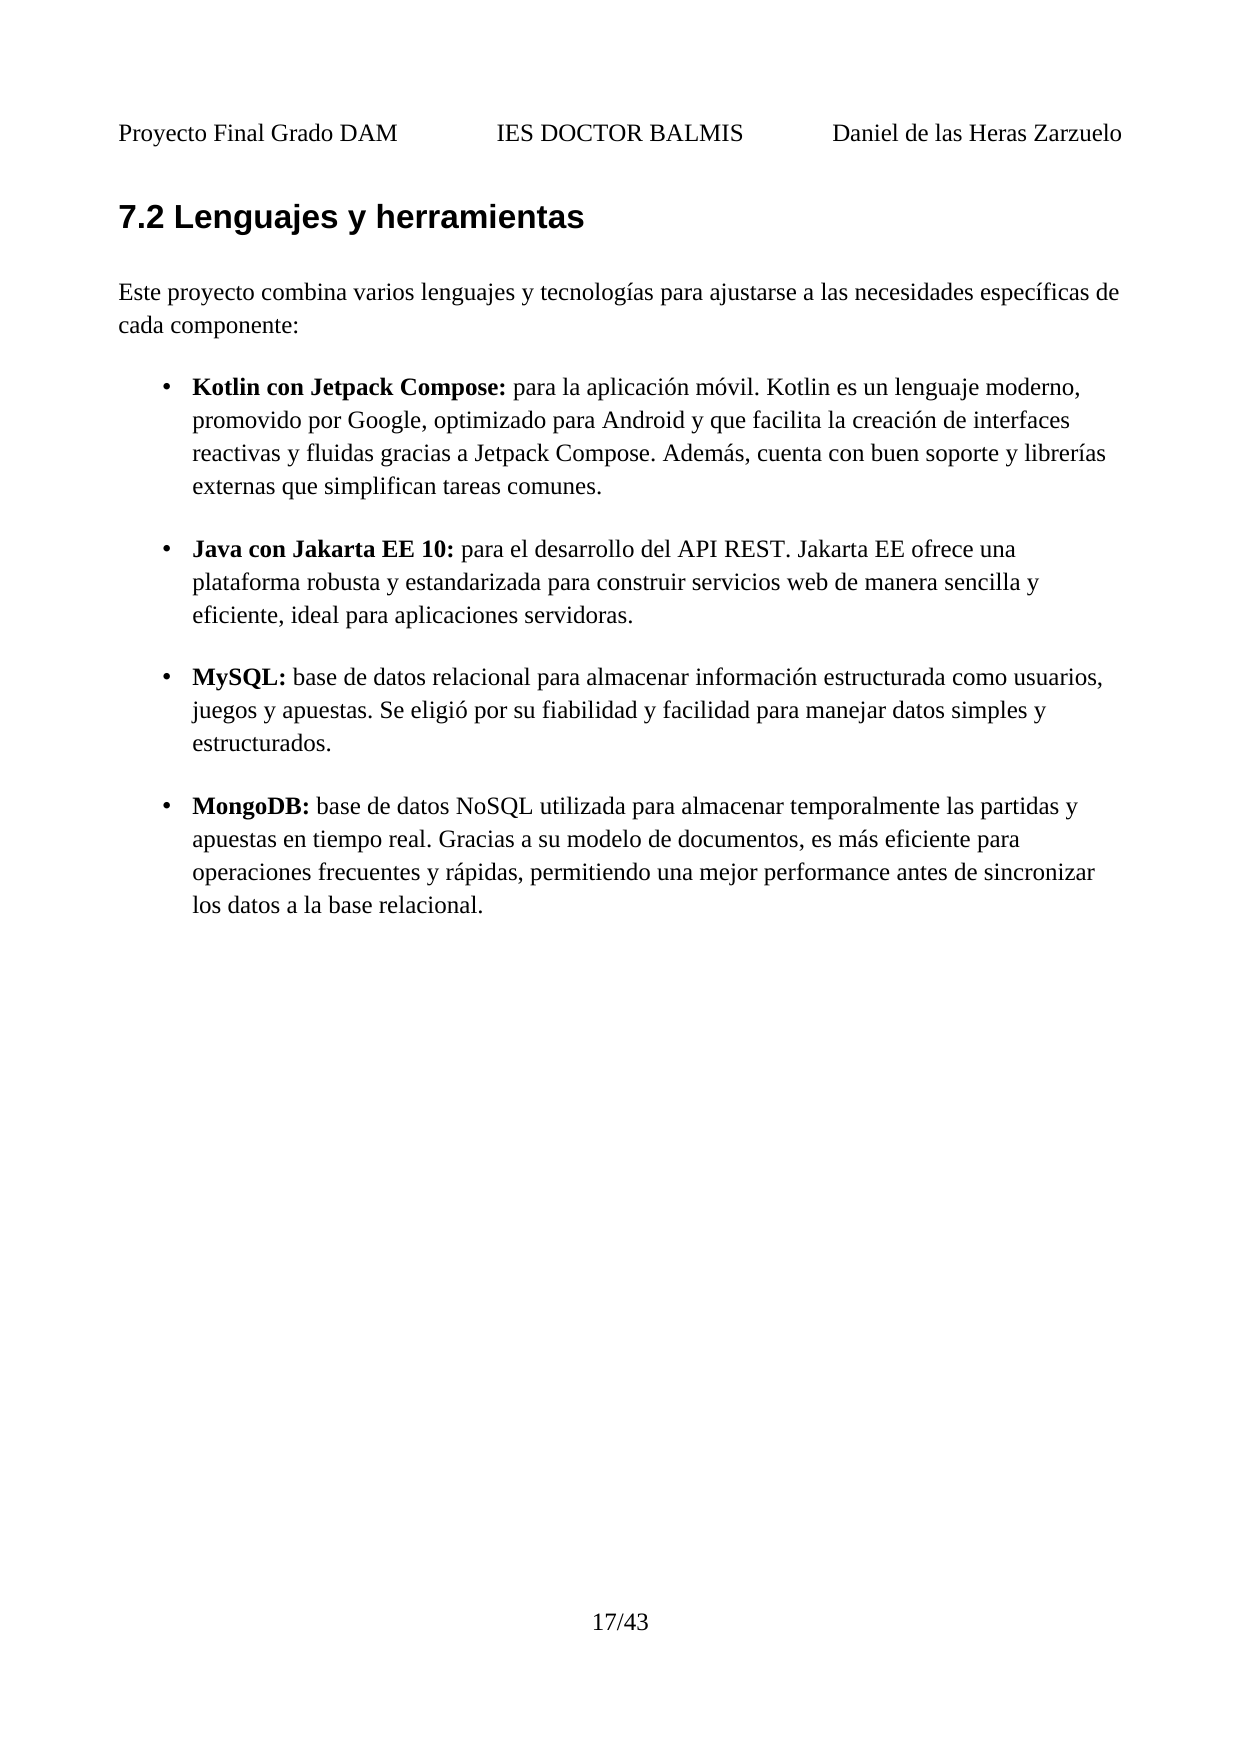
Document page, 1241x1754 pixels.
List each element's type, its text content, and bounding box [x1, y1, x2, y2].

subtitle 7.2 Lenguajes y herramientas [118, 197, 1122, 236]
list Kotlin con Jetpack Compose: para la aplicación móvil. Kotlin es un lenguaje moderno, promovido por Google, optimizado para Android y que facilita la creación de interfaces reactivas y fluidas gracias a Jetpack Compose. Además, cuenta con buen soporte y librerías externas que simplifican tareas comunes. [162, 372, 1122, 500]
list MongoDB: base de datos NoSQL utilizada para almacenar temporalmente las partidas y apuestas en tiempo real. Gracias a su modelo de documentos, es más eficiente para operaciones frecuentes y rápidas, permitiendo una mejor performance antes de sincronizar los datos a la base relacional. [162, 791, 1122, 919]
list Java con Jakarta EE 10: para el desarrollo del API REST. Jakarta EE ofrece una plataforma robusta y estandarizada para construir servicios web de manera sencilla y eficiente, ideal para aplicaciones servidoras. [162, 534, 1122, 629]
list MySQL: base de datos relacional para almacenar información estructurada como usuarios, juegos y apuestas. Se eligió por su fiabilidad y facilidad para manejar datos simples y estructurados. [162, 662, 1122, 757]
text Este proyecto combina varios lenguajes y tecnologías para ajustarse a las necesidades específicas de cada componente: [118, 277, 1122, 339]
